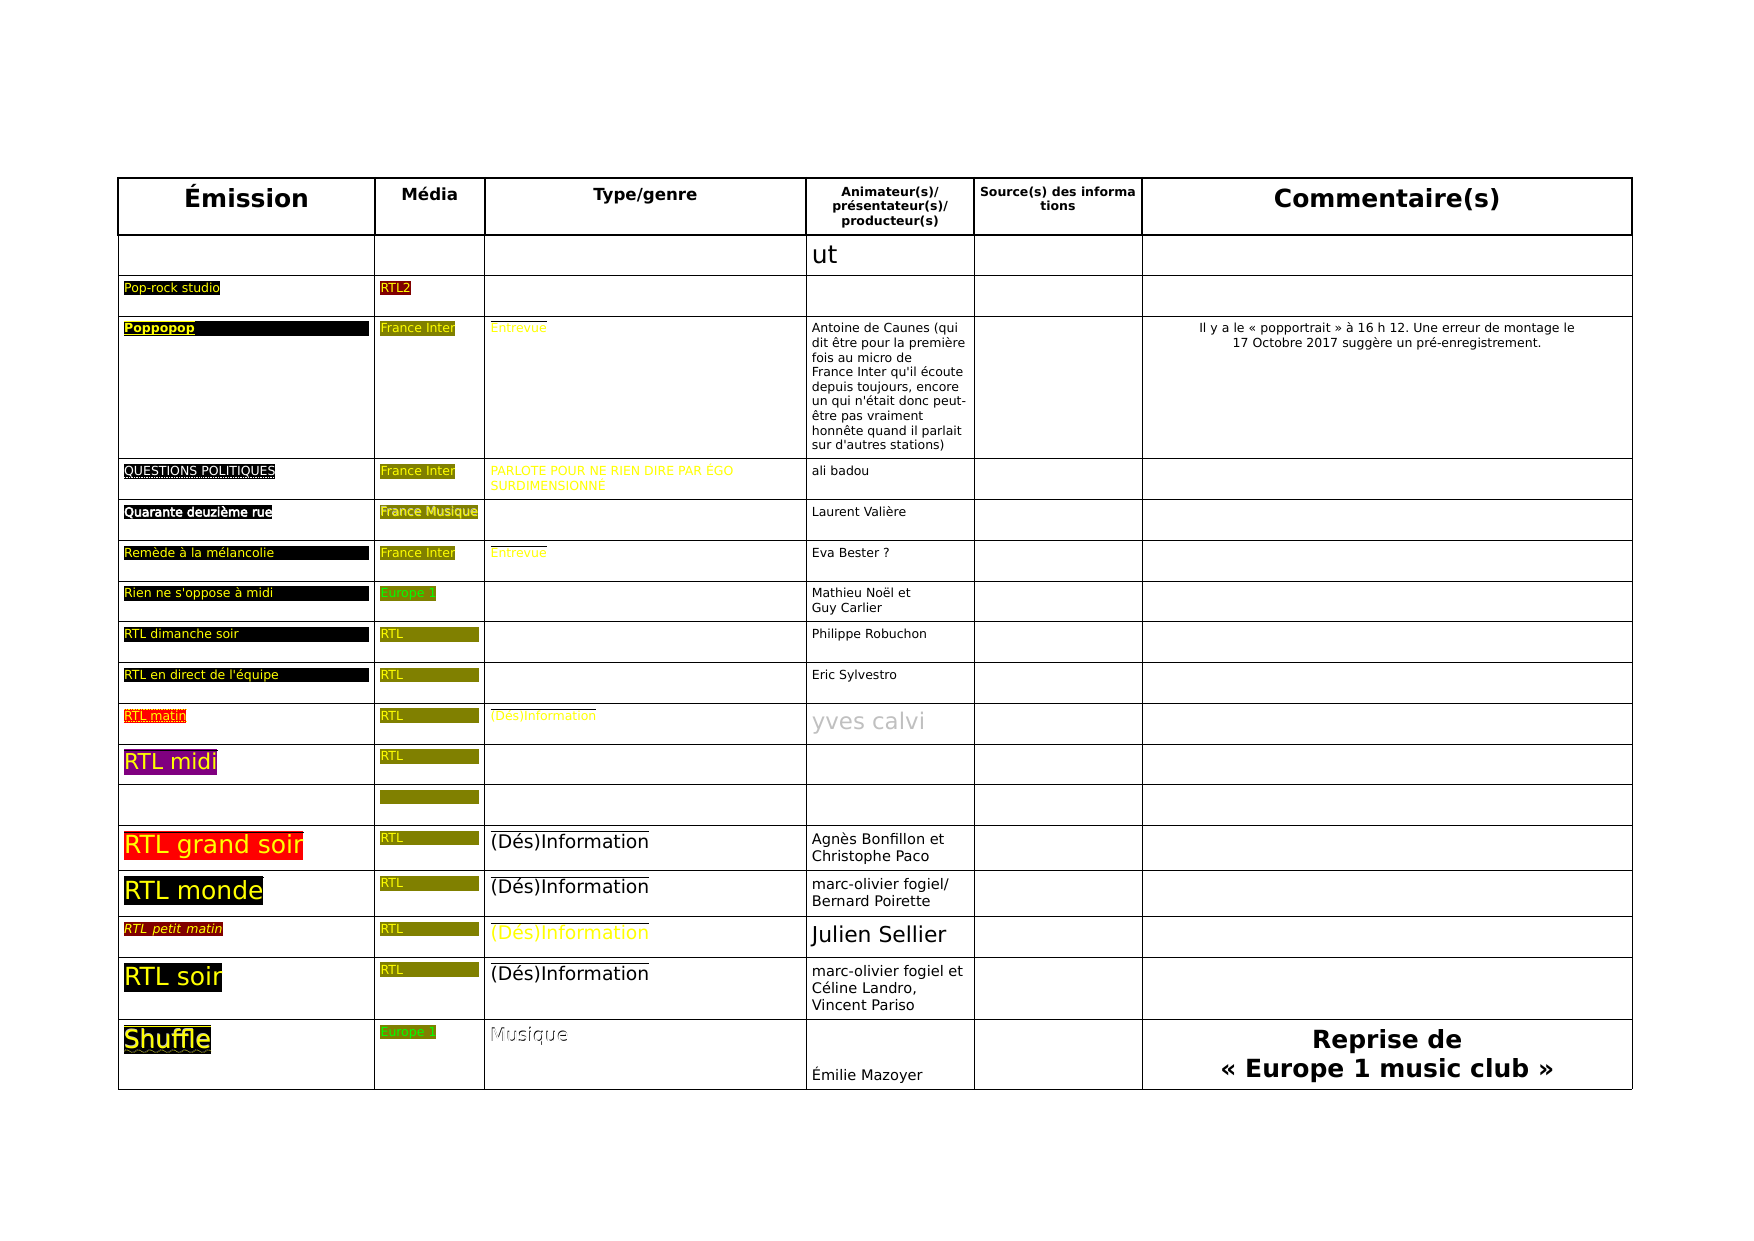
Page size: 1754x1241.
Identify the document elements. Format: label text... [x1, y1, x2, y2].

table_cell Pop-rock studio [119, 276, 374, 316]
table_cell [1143, 745, 1632, 784]
table_cell [1143, 276, 1632, 316]
table_cell [119, 785, 374, 825]
table_header Émission [119, 179, 374, 234]
table_cell [1143, 236, 1632, 275]
table_cell Mathieu Noël et Guy Carlier [807, 582, 974, 621]
table_cell [975, 826, 1142, 870]
table_cell [1143, 917, 1632, 957]
table_cell [1143, 826, 1632, 870]
table_cell Agnès Bonfillon et Christophe Paco [807, 826, 974, 870]
table_cell marc-olivier fogiel/Bernard Poirette [807, 871, 974, 916]
table_cell Questions politiques [119, 459, 374, 499]
table_cell [119, 236, 374, 275]
table_header Commentaire(s) [1143, 179, 1631, 234]
table_cell RTL dimanche soir [119, 622, 374, 662]
table_cell France Inter [375, 541, 484, 581]
table_cell France Musique [375, 500, 484, 540]
table_cell yves calvi [807, 704, 974, 743]
table_header Source(s) des informations [975, 179, 1141, 234]
table_cell [1143, 785, 1632, 825]
table_cell [1143, 704, 1632, 743]
table_cell France Inter [375, 459, 484, 499]
table_cell [1143, 663, 1632, 703]
table_cell Laurent Valière [807, 500, 974, 540]
table_cell [375, 236, 484, 275]
table_cell Eva Bester ? [807, 541, 974, 581]
table_cell (Dés)Information [485, 704, 806, 743]
table_cell [975, 582, 1142, 621]
table_cell [975, 276, 1142, 316]
table_cell Entrevue [485, 541, 806, 581]
table_cell [485, 785, 806, 825]
table_cell RTL [375, 622, 484, 662]
table_cell [975, 958, 1142, 1019]
table_cell [975, 236, 1142, 275]
table_cell Poppopop [119, 317, 374, 458]
table_cell RTL [375, 917, 484, 957]
table_cell [975, 704, 1142, 743]
table_cell Reprise de « Europe 1 music club » [1143, 1020, 1632, 1089]
table_cell [485, 236, 806, 275]
table_cell Julien Sellier [807, 917, 974, 957]
table_cell [975, 541, 1142, 581]
table_cell RTL [375, 958, 484, 1019]
table_cell [975, 1020, 1142, 1089]
table_cell Il y a le « popportrait » à 16 h 12. Une erreur de montage le 17 Octobre 2017 suggère un pré-enregistrement. [1143, 317, 1632, 458]
table_cell Entrevue [485, 317, 806, 458]
table_cell ali badou [807, 459, 974, 499]
table_cell [485, 500, 806, 540]
table_cell RTL [375, 663, 484, 703]
table_cell RTL [375, 871, 484, 916]
table_header Média [376, 179, 484, 234]
table_cell Parlote pour ne rien dire par égo surdimensionné [485, 459, 806, 499]
table_cell [975, 622, 1142, 662]
table_cell [975, 317, 1142, 458]
table_cell (Dés)Information [485, 826, 806, 870]
table_cell [1143, 459, 1632, 499]
table_cell [975, 459, 1142, 499]
table_cell (Dés)Information [485, 917, 806, 957]
table_cell ut [807, 236, 974, 275]
table_cell RTL grand soir [119, 826, 374, 870]
table_cell Antoine de Caunes (qui dit être pour la première fois au micro de France Inter qu'il écoute depuis toujours, encore un qui n'était donc peut-être pas vraiment honnête quand il parlait sur d'autres stations) [807, 317, 974, 458]
table_cell [485, 622, 806, 662]
table_cell Philippe Robuchon [807, 622, 974, 662]
table_cell France Inter [375, 317, 484, 458]
table_cell [485, 582, 806, 621]
table_cell [1143, 541, 1632, 581]
table_cell [485, 663, 806, 703]
table_cell [975, 500, 1142, 540]
table_cell RTL soir [119, 958, 374, 1019]
table_cell RTL [375, 826, 484, 870]
table_cell RTL petit matin [119, 917, 374, 957]
table_cell [975, 871, 1142, 916]
table_cell [807, 745, 974, 784]
table_cell [807, 276, 974, 316]
table_cell [807, 785, 974, 825]
table_cell Musique [485, 1020, 806, 1089]
table_cell Europe 1 [375, 1020, 484, 1089]
table_cell [975, 745, 1142, 784]
table_cell RTL2 [375, 276, 484, 316]
table_cell (Dés)Information [485, 958, 806, 1019]
table_cell RTL monde [119, 871, 374, 916]
table_cell RTL en direct de l'équipe [119, 663, 374, 703]
table_cell [485, 745, 806, 784]
table_cell [1143, 582, 1632, 621]
table_cell [975, 917, 1142, 957]
table_cell Eric Sylvestro [807, 663, 974, 703]
table_cell RTL [375, 704, 484, 743]
table_cell RTL midi [119, 745, 374, 784]
table_header Type/genre [486, 179, 805, 234]
table_cell RTL [375, 745, 484, 784]
table_cell Shuffle [119, 1020, 374, 1089]
table_cell Émilie Mazoyer [807, 1020, 974, 1089]
table_cell Quarante deuzième rue [119, 500, 374, 540]
table_cell RTL matin [119, 704, 374, 743]
table_cell [1143, 958, 1632, 1019]
table_cell [1143, 871, 1632, 916]
table_header Animateur(s)/présentateur(s)/producteur(s) [807, 179, 973, 234]
table_cell (Dés)Information [485, 871, 806, 916]
table_cell [975, 663, 1142, 703]
table_cell Europe 1 [375, 582, 484, 621]
table_cell [1143, 500, 1632, 540]
table_cell [1143, 622, 1632, 662]
table_cell [375, 785, 484, 825]
table_cell Rien ne s'oppose à midi [119, 582, 374, 621]
table_cell marc-olivier fogiel et Céline Landro, Vincent Pariso [807, 958, 974, 1019]
table_cell [485, 276, 806, 316]
table_cell Remède à la mélancolie [119, 541, 374, 581]
table_cell [975, 785, 1142, 825]
